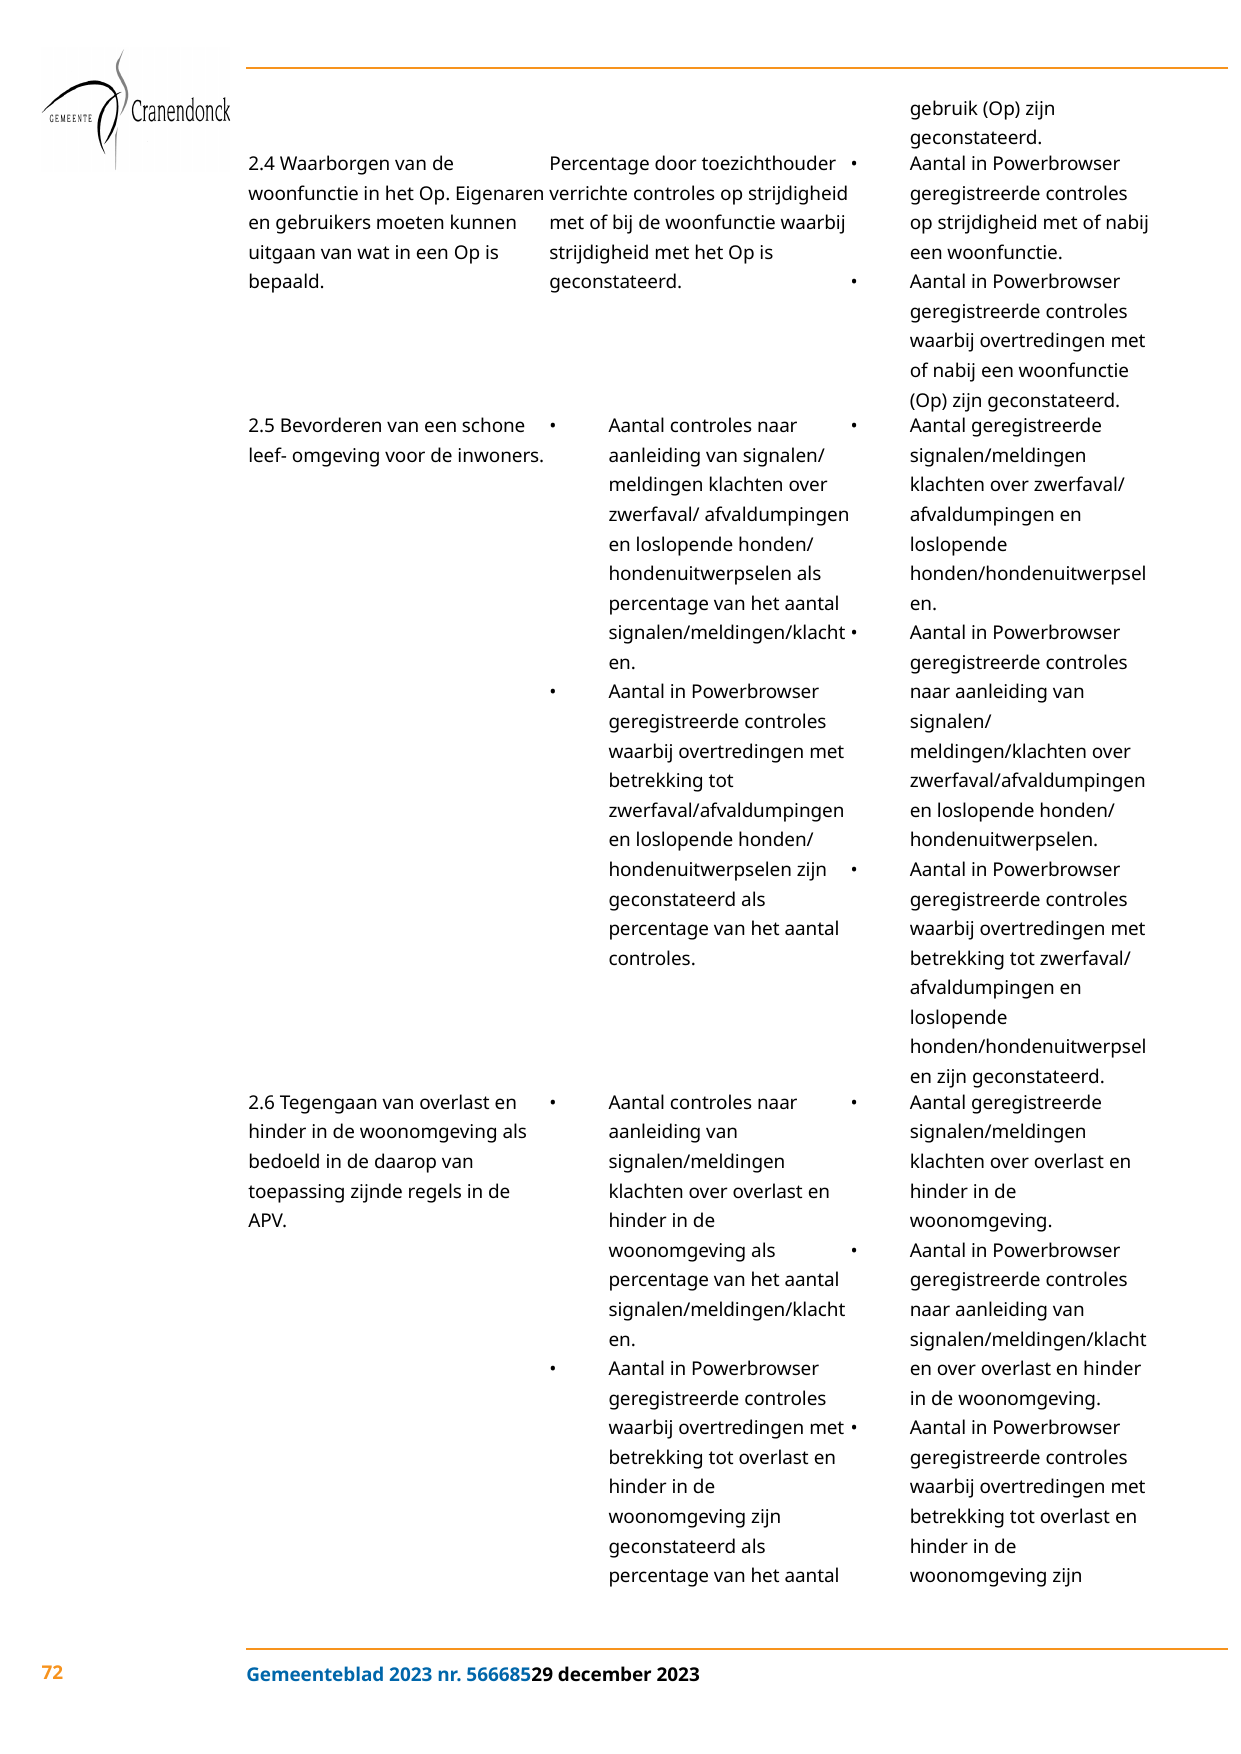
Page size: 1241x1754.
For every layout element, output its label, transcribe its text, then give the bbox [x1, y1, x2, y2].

table_cell Aantal geregistreerde signalen/meldingen klachten over zwerfaval/ afvaldumpingen en loslopende honden/hondenuitwerpselen. Aantal in Powerbrowser geregistreerde controles naar aanleiding van signalen/ meldingen/klachten over zwerfaval/afvaldumpingen en loslopende honden/ hondenuitwerpselen. Aantal in Powerbrowser geregistreerde controles waarbij overtredingen met betrekking tot zwerfaval/ afvaldumpingen en loslopende honden/hondenuitwerpselen zijn geconstateerd. [850, 413, 1152, 1089]
table_cell Aantal in Powerbrowser geregistreerde controles op strijdigheid met of nabij een woonfunctie. Aantal in Powerbrowser geregistreerde controles waarbij overtredingen met of nabij een woonfunctie (Op) zijn geconstateerd. [850, 150, 1152, 412]
table_cell 2.5 Bevorderen van een schone leef- omgeving voor de inwoners. [248, 413, 549, 1089]
table_cell [549, 95, 850, 150]
table_cell [248, 95, 549, 150]
table_cell 2.6 Tegengaan van overlast en hinder in de woonomgeving als bedoeld in de daarop van toepassing zijnde regels in de APV. [248, 1089, 549, 1588]
picture [41, 47, 231, 172]
table_cell Aantal geregistreerde signalen/meldingen klachten over overlast en hinder in de woonomgeving. Aantal in Powerbrowser geregistreerde controles naar aanleiding van signalen/meldingen/klachten over overlast en hinder in de woonomgeving. Aantal in Powerbrowser geregistreerde controles waarbij overtredingen met betrekking tot overlast en hinder in de woonomgeving zijn [850, 1089, 1152, 1588]
table_cell gebruik (Op) zijn geconstateerd. [850, 95, 1152, 150]
table_cell Aantal controles naar aanleiding van signalen/ meldingen klachten over zwerfaval/ afvaldumpingen en loslopende honden/ hondenuitwerpselen als percentage van het aantal signalen/meldingen/klachten. Aantal in Powerbrowser geregistreerde controles waarbij overtredingen met betrekking tot zwerfaval/afvaldumpingen en loslopende honden/ hondenuitwerpselen zijn geconstateerd als percentage van het aantal controles. [549, 413, 850, 1089]
table_cell Percentage door toezichthouder verrichte controles op strijdigheid met of bij de woonfunctie waarbij strijdigheid met het Op is geconstateerd. [549, 150, 850, 412]
table_cell Aantal controles naar aanleiding van signalen/meldingen klachten over overlast en hinder in de woonomgeving als percentage van het aantal signalen/meldingen/klachten. Aantal in Powerbrowser geregistreerde controles waarbij overtredingen met betrekking tot overlast en hinder in de woonomgeving zijn geconstateerd als percentage van het aantal [549, 1089, 850, 1588]
table_cell 2.4 Waarborgen van de woonfunctie in het Op. Eigenaren en gebruikers moeten kunnen uitgaan van wat in een Op is bepaald. [248, 150, 549, 412]
